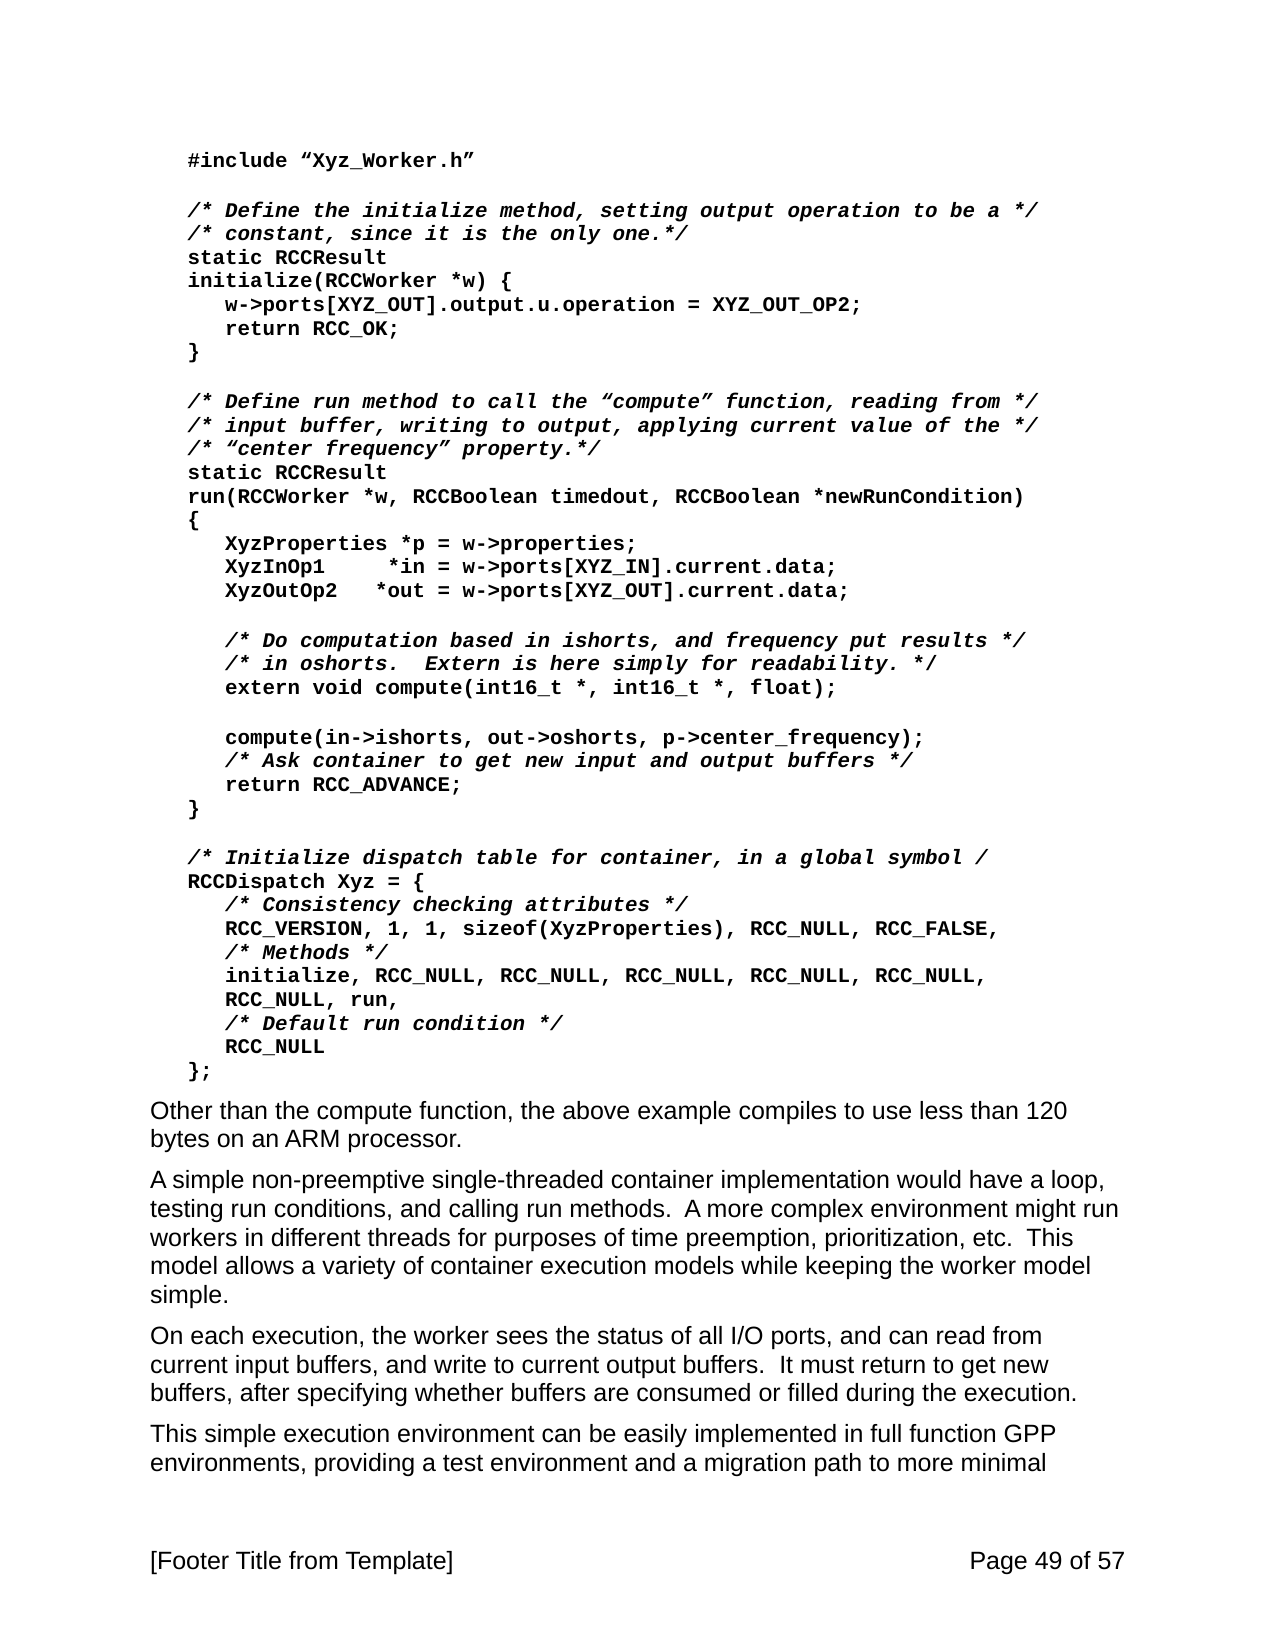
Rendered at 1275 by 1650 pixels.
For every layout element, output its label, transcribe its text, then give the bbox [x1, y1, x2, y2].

text Other than the compute function, the above example compiles to use less than 120 bytes on an ARM processor. [150, 1096, 1125, 1153]
text A simple non-preemptive single-threaded container implementation would have a loop, testing run conditions, and calling run methods. A more complex environment might run workers in different threads for purposes of time preemption, prioritization, etc. This model allows a variety of container execution models while keeping the worker model simple. [150, 1165, 1125, 1309]
text #include “Xyz_Worker.h” /* Define the initialize method, setting output operation to be a */ /* constant, since it is the only one.*/ static RCCResult initialize(RCCWorker *w) { w->ports[XYZ_OUT].output.u.operation = XYZ_OUT_OP2; return RCC_OK; } /* Define run method to call the “compute” function, reading from */ /* input buffer, writing to output, applying current value of the */ /* “center frequency” property.*/ static RCCResult run(RCCWorker *w, RCCBoolean timedout, RCCBoolean *newRunCondition) { XyzProperties *p = w->properties; XyzInOp1 *in = w->ports[XYZ_IN].current.data; XyzOutOp2 *out = w->ports[XYZ_OUT].current.data; /* Do computation based in ishorts, and frequency put results */ /* in oshorts. Extern is here simply for readability. */ extern void compute(int16_t *, int16_t *, float); compute(in->ishorts, out->oshorts, p->center_frequency); /* Ask container to get new input and output buffers */ return RCC_ADVANCE; } /* Initialize dispatch table for container, in a global symbol / RCCDispatch Xyz = { /* Consistency checking attributes */ RCC_VERSION, 1, 1, sizeof(XyzProperties), RCC_NULL, RCC_FALSE, /* Methods */ initialize, RCC_NULL, RCC_NULL, RCC_NULL, RCC_NULL, RCC_NULL, RCC_NULL, run, /* Default run condition */ RCC_NULL }; [187, 150, 1125, 1084]
text This simple execution environment can be easily implemented in full function GPP environments, providing a test environment and a migration path to more minimal [150, 1419, 1125, 1477]
text On each execution, the worker sees the status of all I/O ports, and can read from current input buffers, and write to current output buffers. It must return to get new buffers, after specifying whether buffers are consumed or filled during the execution. [150, 1321, 1125, 1407]
